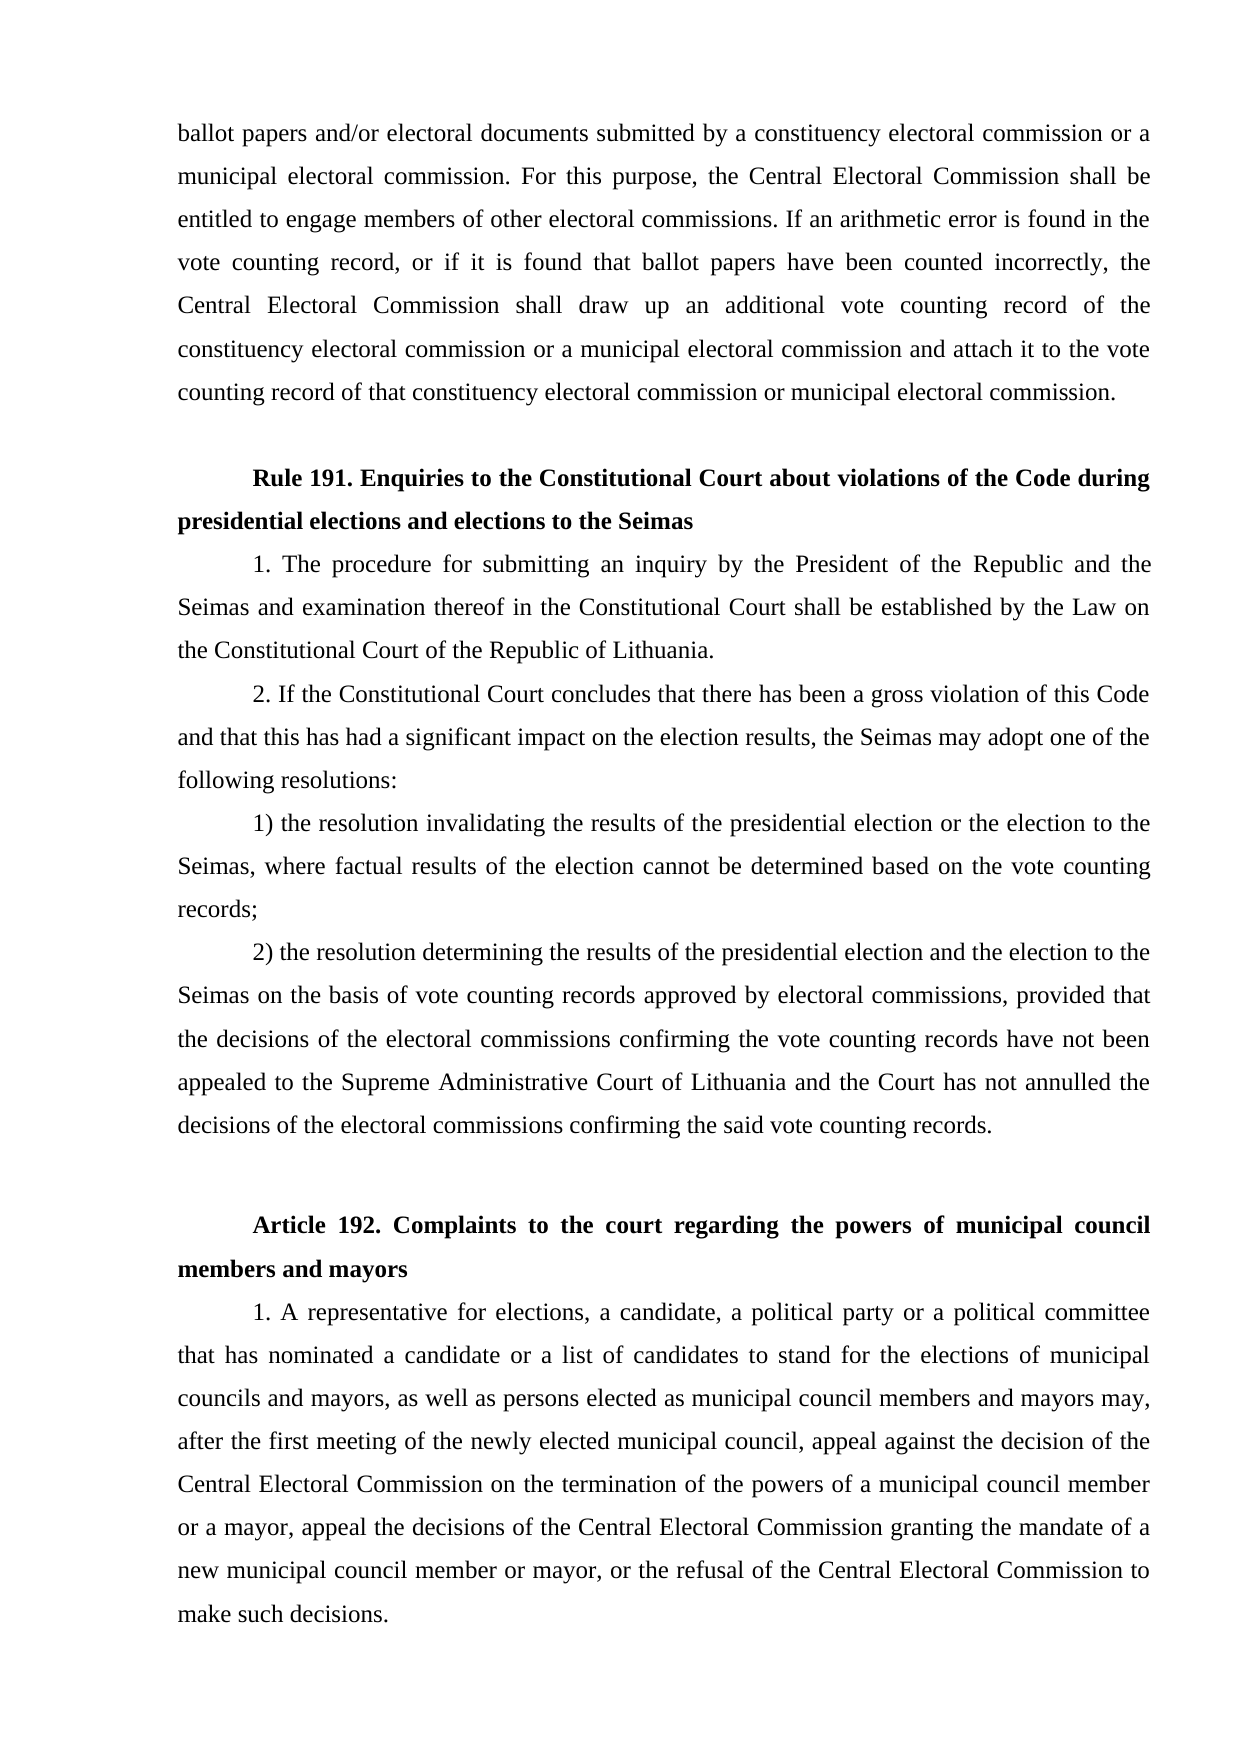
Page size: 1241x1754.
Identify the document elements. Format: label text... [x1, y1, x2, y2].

text 2) the resolution determining the results of the presidential election and the election to the Seimas on the basis of vote counting records approved by electoral commissions, provided that the decisions of the electoral commissions confirming the vote counting records have not been appealed to the Supreme Administrative Court of Lithuania and the Court has not annulled the decisions of the electoral commissions confirming the said vote counting records. [177, 937, 1152, 1139]
text ballot papers and/or electoral documents submitted by a constituency electoral commission or a municipal electoral commission. For this purpose, the Central Electoral Commission shall be entitled to engage members of other electoral commissions. If an arithmetic error is found in the vote counting record, or if it is found that ballot papers have been counted incorrectly, the Central Electoral Commission shall draw up an additional vote counting record of the constituency electoral commission or a municipal electoral commission and attach it to the vote counting record of that constituency electoral commission or municipal electoral commission. [177, 118, 1152, 406]
text 1) the resolution invalidating the results of the presidential election or the election to the Seimas, where factual results of the election cannot be determined based on the vote counting records; [177, 808, 1152, 923]
text Rule 191. Enquiries to the Constitutional Court about violations of the Code during presidential elections and elections to the Seimas [177, 463, 1152, 535]
text 2. If the Constitutional Court concludes that there has been a gross violation of this Code and that this has had a significant impact on the election results, the Seimas may adopt one of the following resolutions: [177, 679, 1152, 794]
text 1. The procedure for submitting an inquiry by the President of the Republic and the Seimas and examination thereof in the Constitutional Court shall be established by the Law on the Constitutional Court of the Republic of Lithuania. [177, 549, 1152, 664]
text Article 192. Complaints to the court regarding the powers of municipal council members and mayors [177, 1211, 1152, 1282]
text 1. A representative for elections, a candidate, a political party or a political committee that has nominated a candidate or a list of candidates to stand for the elections of municipal councils and mayors, as well as persons elected as municipal council members and mayors may, after the first meeting of the newly elected municipal council, appeal against the decision of the Central Electoral Commission on the termination of the powers of a municipal council member or a mayor, appeal the decisions of the Central Electoral Commission granting the mandate of a new municipal council member or mayor, or the refusal of the Central Electoral Commission to make such decisions. [177, 1297, 1152, 1627]
